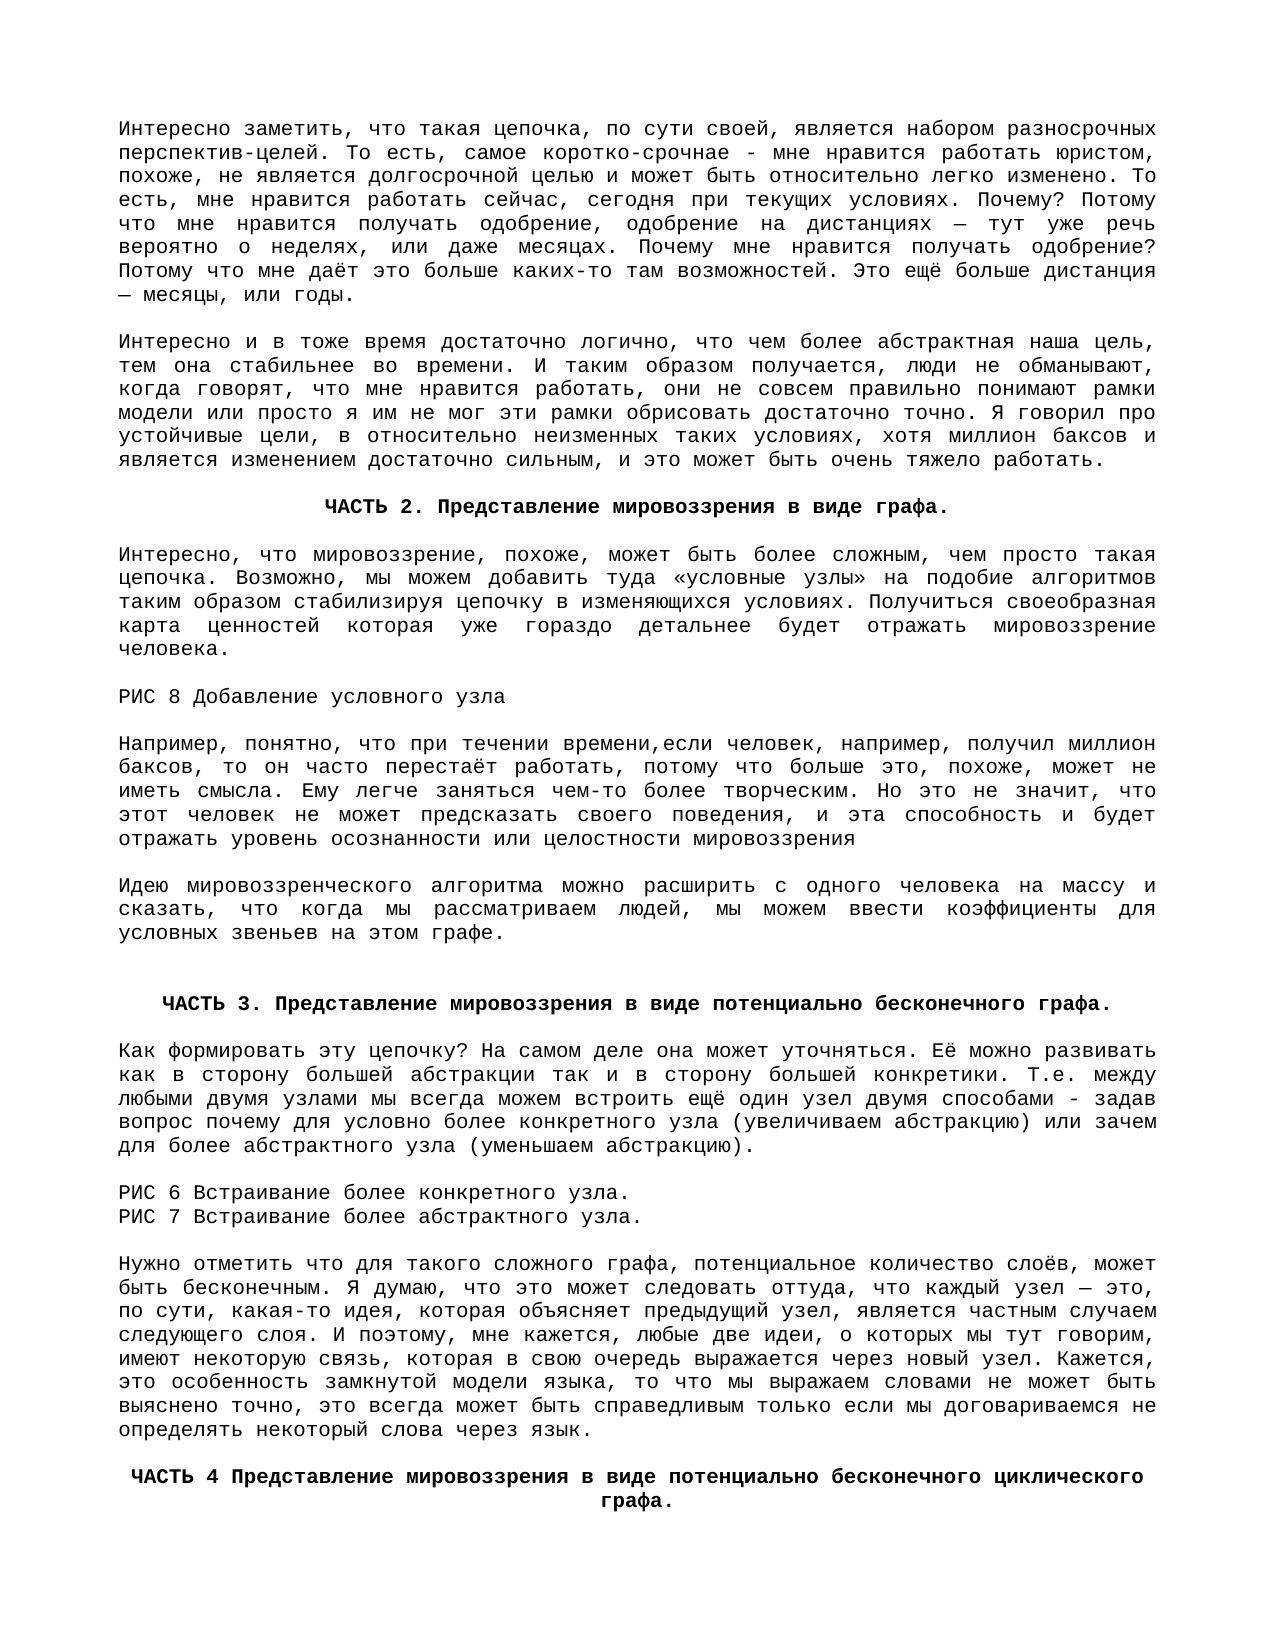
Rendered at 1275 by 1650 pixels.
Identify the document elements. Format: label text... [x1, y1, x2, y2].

text ЧАСТЬ 3. Представление мировоззрения в виде потенциально бесконечного графа. [118, 993, 1157, 1017]
text Интересно, что мировоззрение, похоже, может быть более сложным, чем просто такая цепочка. Возможно, мы можем добавить туда «условные узлы» на подобие алгоритмов таким образом стабилизируя цепочку в изменяющихся условиях. Получиться своеобразная карта ценностей которая уже гораздо детальнее будет отражать мировоззрение человека. [118, 544, 1157, 662]
text Как формировать эту цепочку? На самом деле она может уточняться. Её можно развивать как в сторону большей абстракции так и в сторону большей конкретики. Т.е. между любыми двумя узлами мы всегда можем встроить ещё один узел двумя способами - задав вопрос почему для условно более конкретного узла (увеличиваем абстракцию) или зачем для более абстрактного узла (уменьшаем абстракцию). [118, 1040, 1157, 1158]
text Интересно и в тоже время достаточно логично, что чем более абстрактная наша цель, тем она стабильнее во времени. И таким образом получается, люди не обманывают, когда говорят, что мне нравится работать, они не совсем правильно понимают рамки модели или просто я им не мог эти рамки обрисовать достаточно точно. Я говорил про устойчивые цели, в относительно неизменных таких условиях, хотя миллион баксов и является изменением достаточно сильным, и это может быть очень тяжело работать. [118, 331, 1157, 473]
text РИС 7 Встраивание более абстрактного узла. [118, 1206, 1157, 1229]
text РИС 8 Добавление условного узла [118, 686, 1157, 709]
text РИС 6 Встраивание более конкретного узла. [118, 1182, 1157, 1206]
text Нужно отметить что для такого сложного графа, потенциальное количество слоёв, может быть бесконечным. Я думаю, что это может следовать оттуда, что каждый узел — это, по сути, какая-то идея, которая объясняет предыдущий узел, является частным случаем следующего слоя. И поэтому, мне кажется, любые две идеи, о которых мы тут говорим, имеют некоторую связь, которая в свою очередь выражается через новый узел. Кажется, это особенность замкнутой модели языка, то что мы выражаем словами не может быть выяснено точно, это всегда может быть справедливым только если мы договариваемся не определять некоторый слова через язык. [118, 1253, 1157, 1442]
text Интересно заметить, что такая цепочка, по сути своей, является набором разносрочных перспектив-целей. То есть, самое коротко-срочнае - мне нравится работать юристом, похоже, не является долгосрочной целью и может быть относительно легко изменено. То есть, мне нравится работать сейчас, сегодня при текущих условиях. Почему? Потому что мне нравится получать одобрение, одобрение на дистанциях — тут уже речь вероятно о неделях, или даже месяцах. Почему мне нравится получать одобрение? Потому что мне даёт это больше каких-то там возможностей. Это ещё больше дистанция — месяцы, или годы. [118, 118, 1157, 307]
text ЧАСТЬ 2. Представление мировоззрения в виде графа. [118, 496, 1157, 520]
text Например, понятно, что при течении времени,если человек, например, получил миллион баксов, то он часто перестаёт работать, потому что больше это, похоже, может не иметь смысла. Ему легче заняться чем-то более творческим. Но это не значит, что этот человек не может предсказать своего поведения, и эта способность и будет отражать уровень осознанности или целостности мировоззрения [118, 733, 1157, 851]
text ЧАСТЬ 4 Представление мировоззрения в виде потенциально бесконечного циклического графа. [118, 1466, 1157, 1513]
text Идею мировоззренческого алгоритма можно расширить с одного человека на массу и сказать, что когда мы рассматриваем людей, мы можем ввести коэффициенты для условных звеньев на этом графе. [118, 875, 1157, 946]
